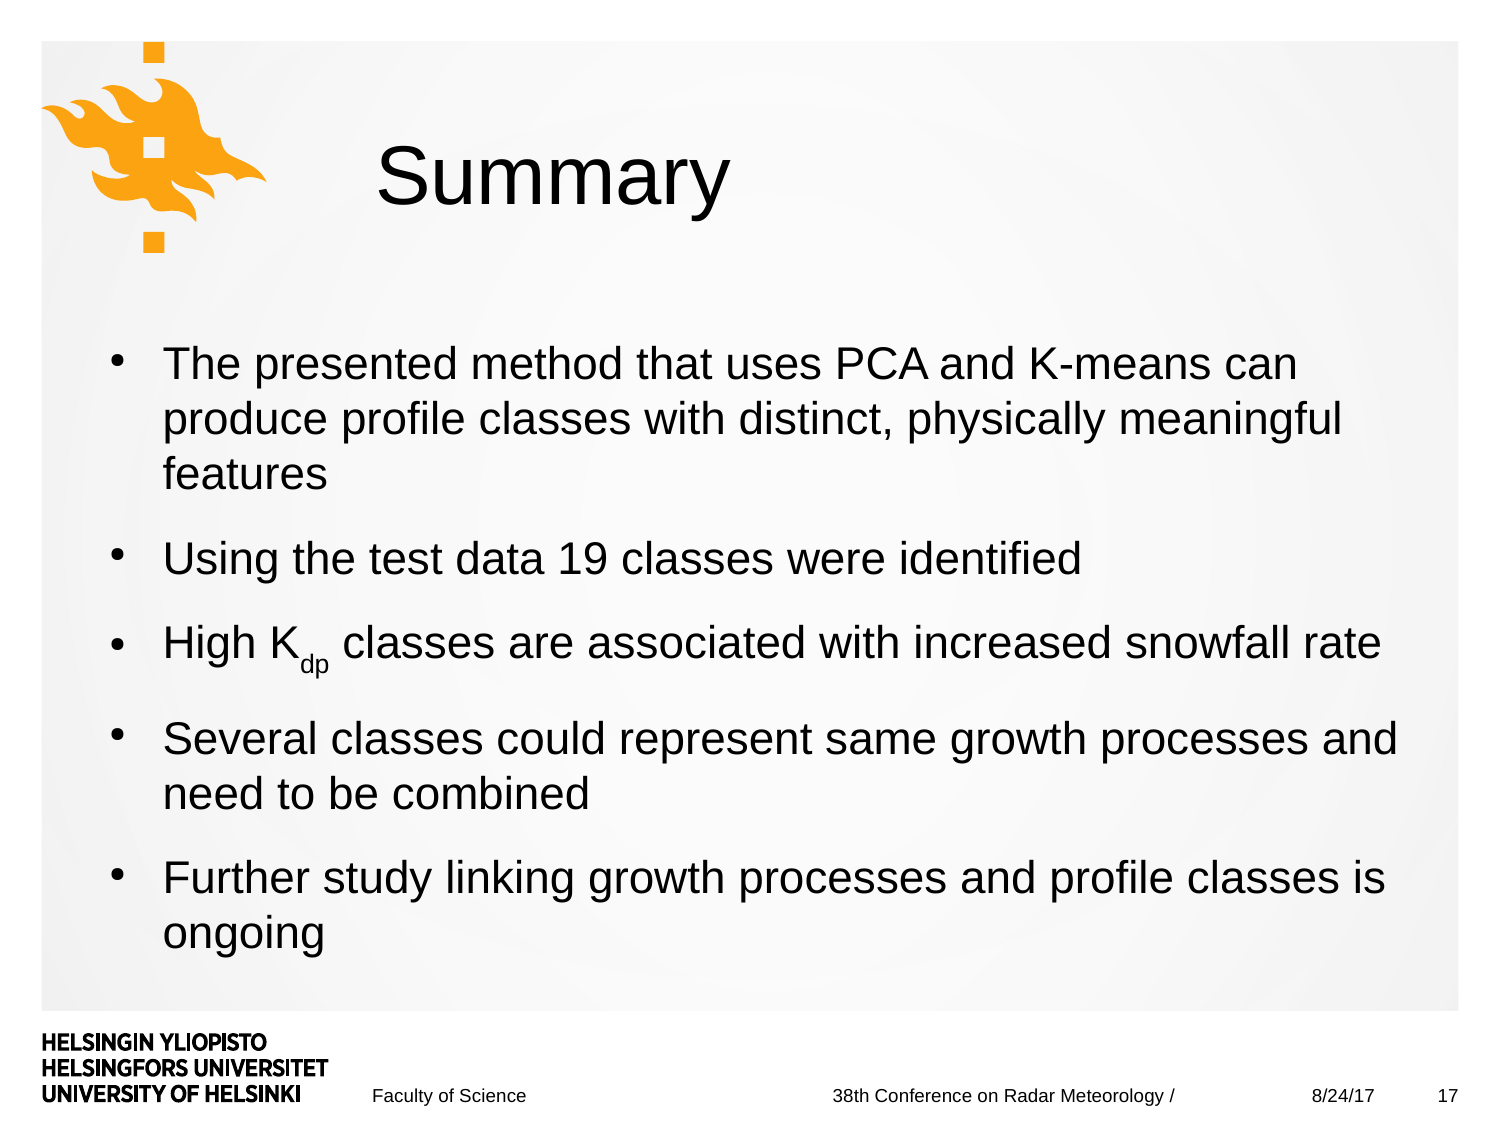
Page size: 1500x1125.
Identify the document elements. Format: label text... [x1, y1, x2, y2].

picture [144, 137, 164, 158]
picture [41, 41, 1459, 1011]
list The presented method that uses PCA and K-means can produce profile classes with distinct, physically meaningful features Using the test data 19 classes were identified High Kdp classes are associated with increased snowfall rate Several classes could represent same growth processes and need to be combined Further study linking growth processes and profile classes is ongoing [76, 326, 1453, 965]
title Summary [360, 113, 1447, 319]
